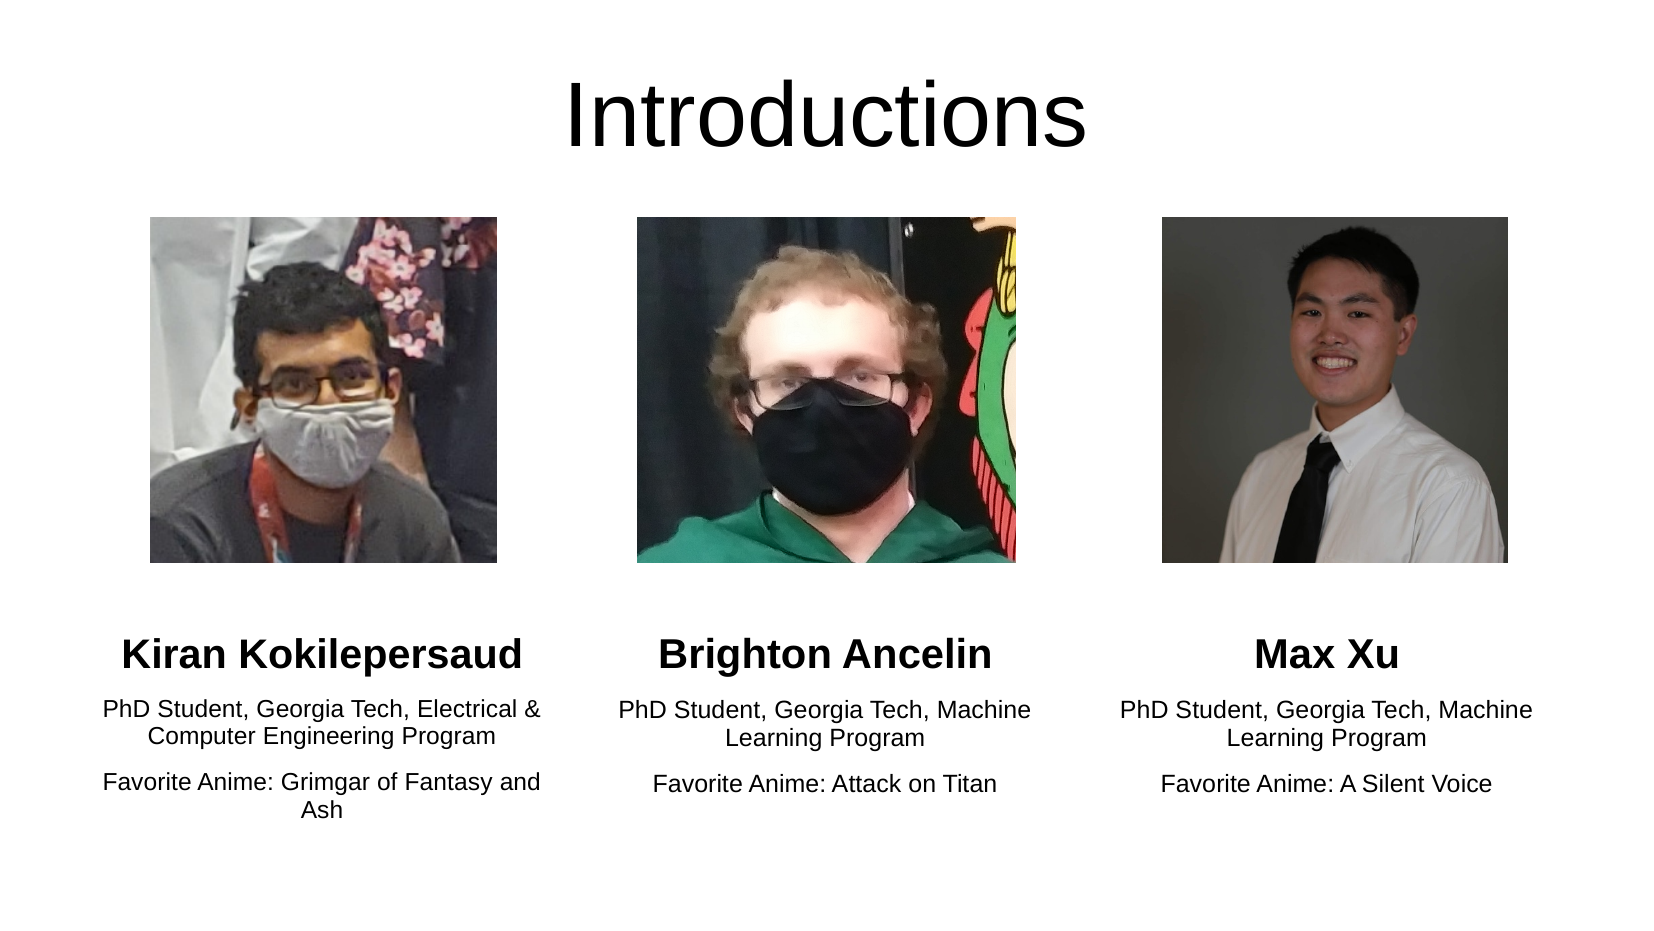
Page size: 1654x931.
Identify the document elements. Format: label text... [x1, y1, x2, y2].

picture [637, 217, 1016, 563]
title Introductions [82, 37, 1571, 193]
picture [1162, 217, 1508, 563]
list Kiran Kokilepersaud PhD Student, Georgia Tech, Electrical & Computer Engineering Program Favorite Anime: Grimgar of Fantasy and Ash [82, 630, 562, 826]
list Brighton Ancelin PhD Student, Georgia Tech, Machine Learning Program Favorite Anime: Attack on Titan [585, 630, 1065, 826]
picture [150, 217, 497, 563]
list Max Xu PhD Student, Georgia Tech, Machine Learning Program Favorite Anime: A Silent Voice [1087, 630, 1567, 826]
